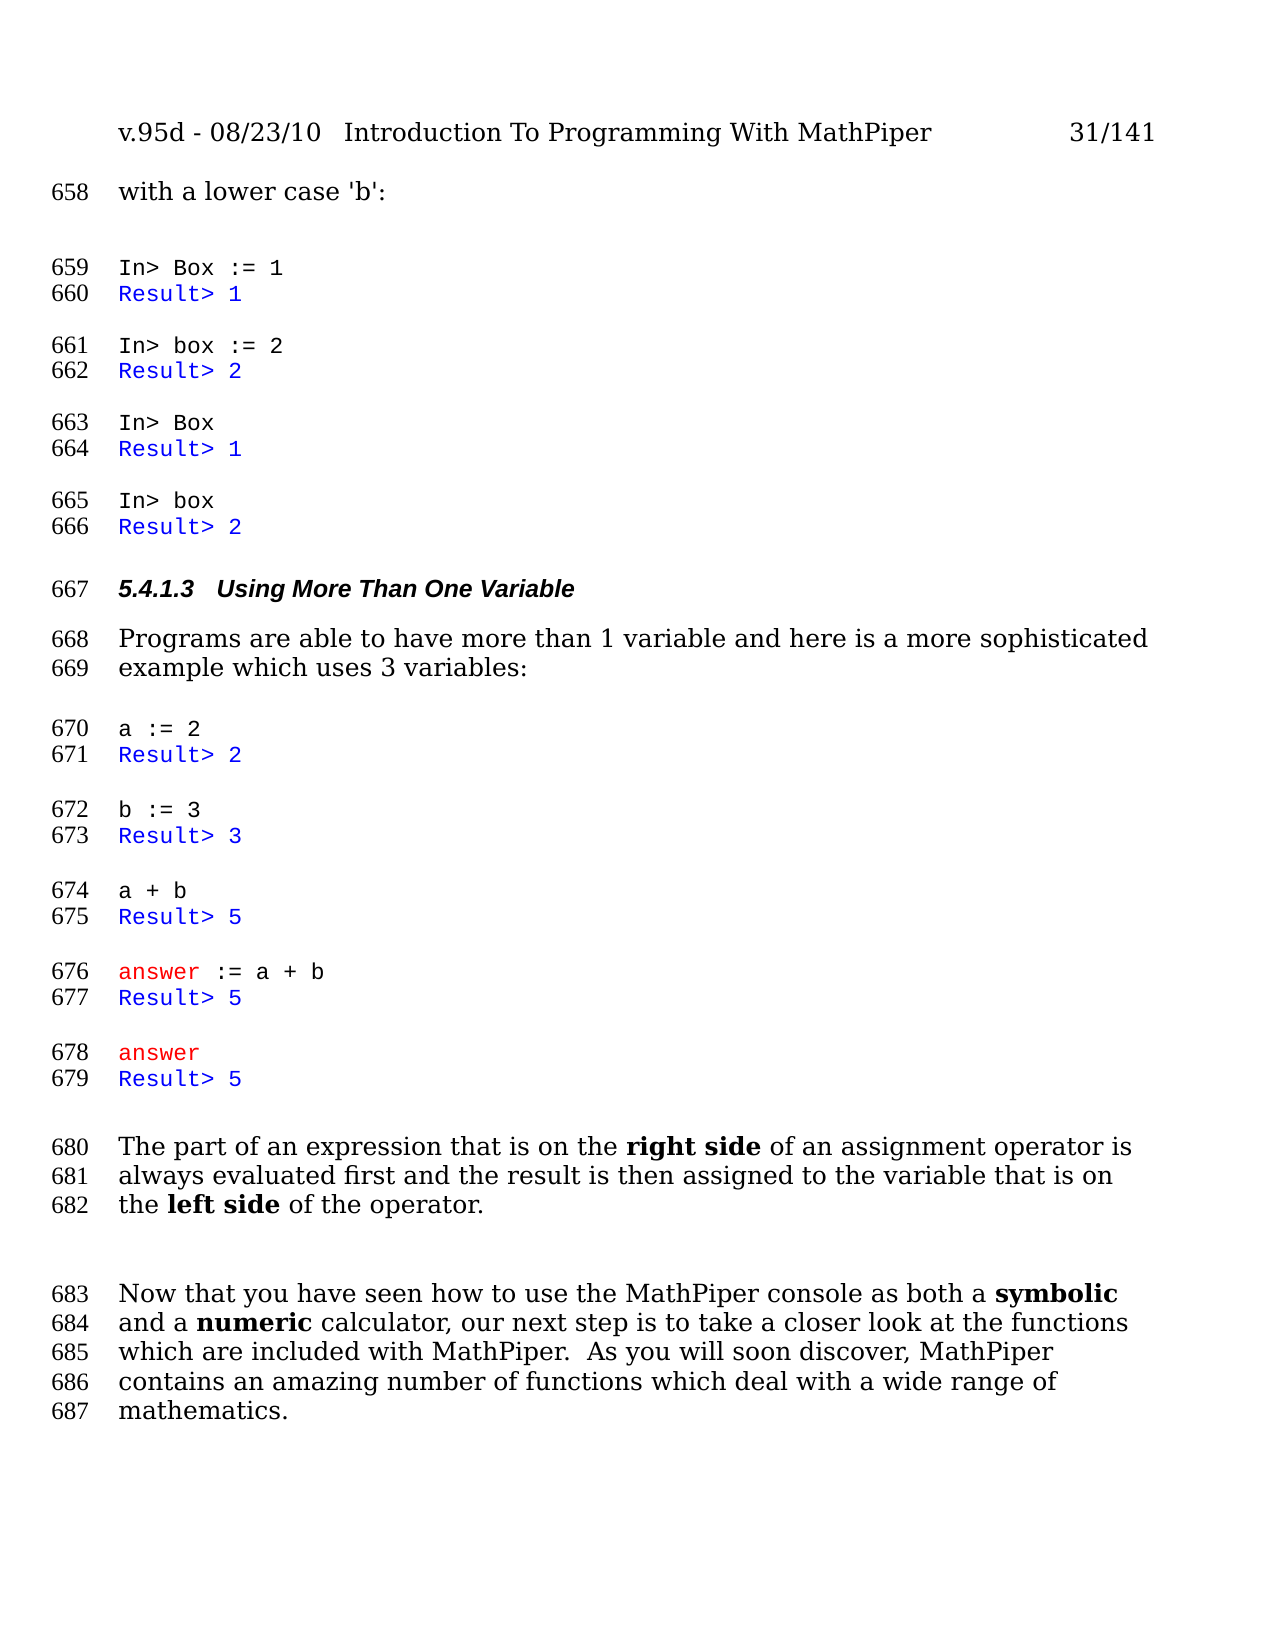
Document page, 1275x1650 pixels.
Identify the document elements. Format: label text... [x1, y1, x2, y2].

text answer := a + b [118, 961, 1157, 987]
text a + b [118, 879, 1157, 906]
text In> Box := 1 [118, 256, 1157, 282]
text Result> 5 [118, 1068, 1157, 1093]
text Result> 1 [118, 438, 1157, 464]
text with a lower case 'b': [118, 177, 1157, 206]
text Result> 2 [118, 516, 1157, 541]
text Result> 3 [118, 824, 1157, 850]
text answer [118, 1042, 1157, 1068]
text The part of an expression that is on the right side of an assignment operator is always evaluated first and the result is then assigned to the variable that is on the left side of the operator. [118, 1132, 1157, 1219]
text In> Box [118, 412, 1157, 438]
text Result> 1 [118, 282, 1157, 308]
text a := 2 [118, 717, 1157, 743]
text Result> 5 [118, 906, 1157, 931]
text Now that you have seen how to use the MathPiper console as both a symbolic and a numeric calculator, our next step is to take a closer look at the functions which are included with MathPiper. As you will soon discover, MathPiper contains an amazing number of functions which deal with a wide range of mathematics. [118, 1279, 1157, 1425]
text In> box [118, 489, 1157, 516]
text Result> 2 [118, 360, 1157, 386]
text b := 3 [118, 798, 1157, 824]
subtitle Using More Than One Variable [118, 574, 1157, 603]
text Result> 5 [118, 987, 1157, 1012]
text Result> 2 [118, 743, 1157, 769]
text In> box := 2 [118, 334, 1157, 360]
text Programs are able to have more than 1 variable and here is a more sophisticated example which uses 3 variables: [118, 624, 1157, 682]
